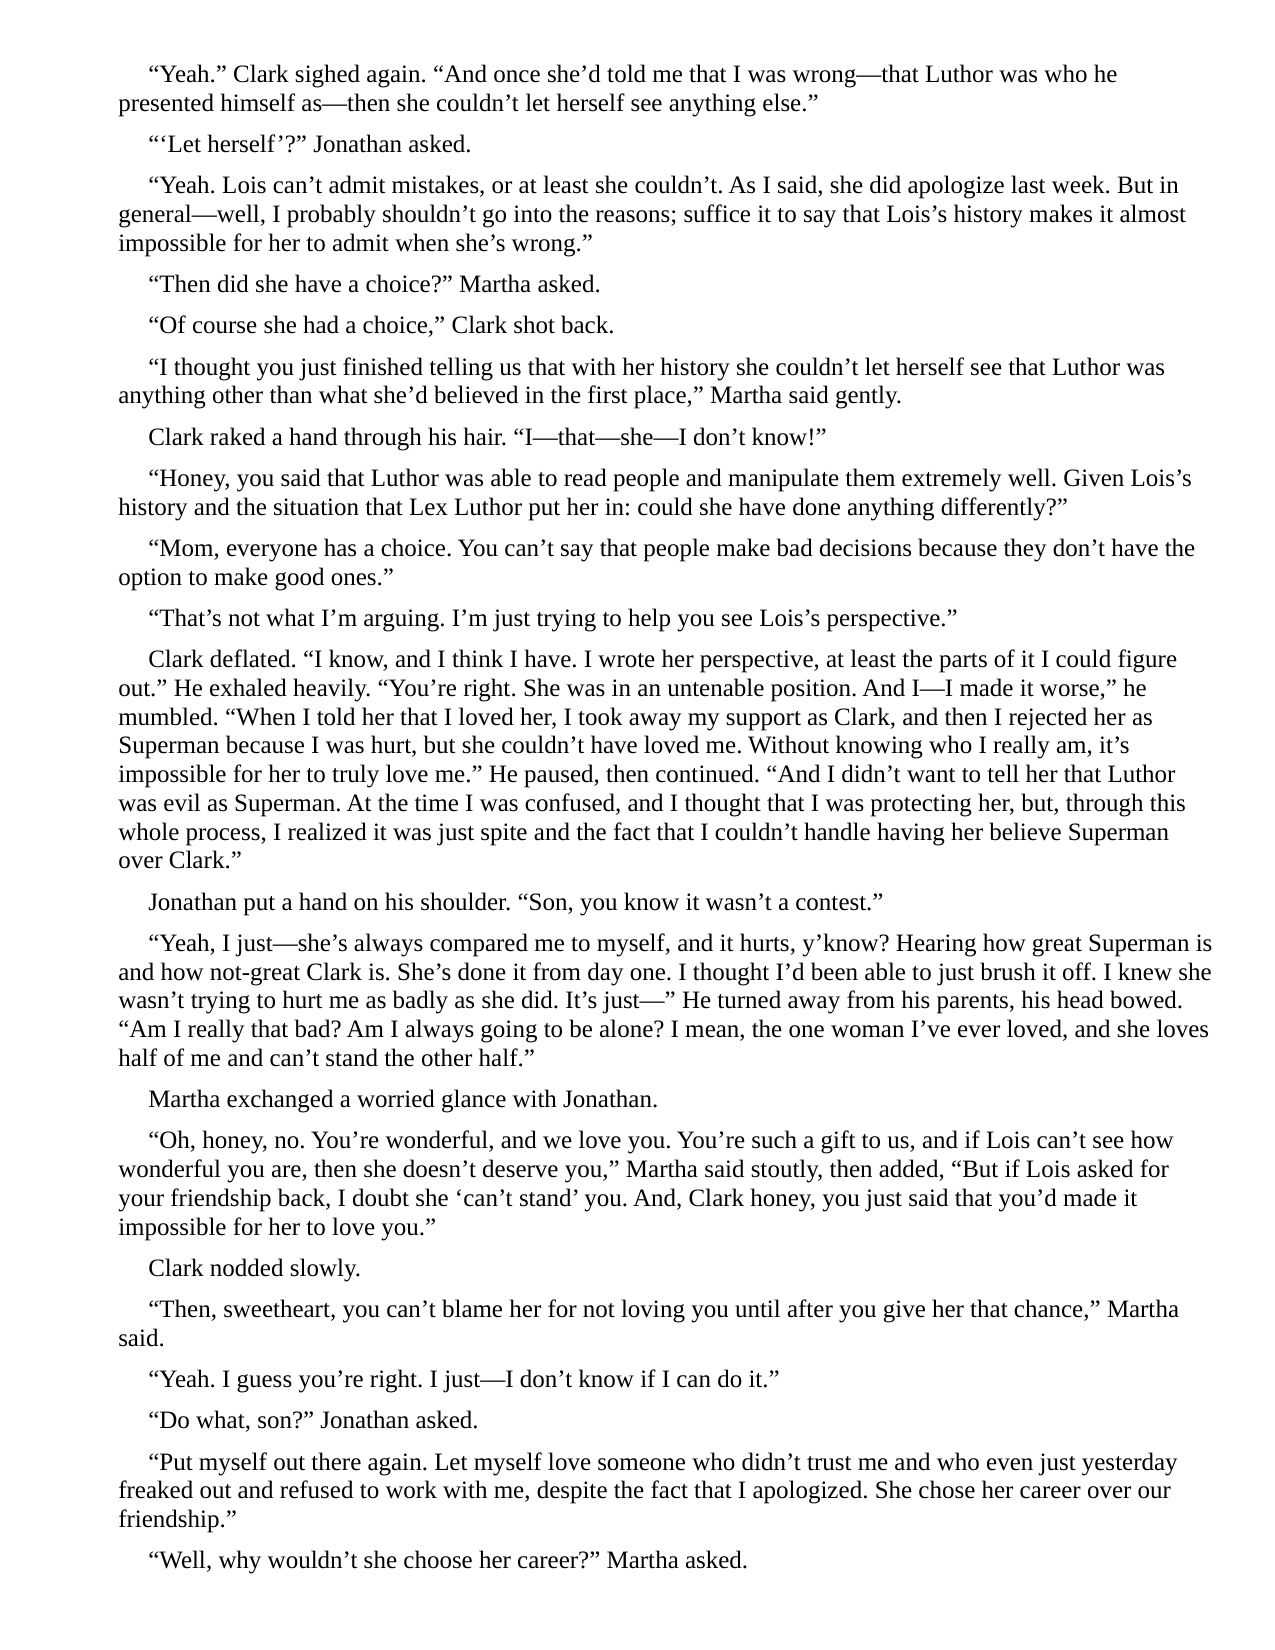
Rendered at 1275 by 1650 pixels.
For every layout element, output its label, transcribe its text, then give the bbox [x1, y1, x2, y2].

text “Yeah. Lois can’t admit mistakes, or at least she couldn’t. As I said, she did apologize last week. But in general—well, I probably shouldn’t go into the reasons; suffice it to say that Lois’s history makes it almost impossible for her to admit when she’s wrong.” [118, 170, 1216, 257]
text “Well, why wouldn’t she choose her career?” Martha asked. [118, 1545, 1216, 1574]
text “Put myself out there again. Let myself love someone who didn’t trust me and who even just yesterday freaked out and refused to work with me, despite the fact that I apologized. She chose her career over our friendship.” [118, 1447, 1216, 1533]
text “Mom, everyone has a choice. You can’t say that people make bad decisions because they don’t have the option to make good ones.” [118, 533, 1216, 590]
text “Yeah.” Clark sighed again. “And once she’d told me that I was wrong—that Luthor was who he presented himself as—then she couldn’t let herself see anything else.” [118, 59, 1216, 117]
text “Then, sweetheart, you can’t blame her for not loving you until after you give her that chance,” Martha said. [118, 1294, 1216, 1352]
text “‘Let herself’?” Jonathan asked. [118, 129, 1216, 158]
text “That’s not what I’m arguing. I’m just trying to help you see Lois’s perspective.” [118, 603, 1216, 632]
text “Yeah, I just—she’s always compared me to myself, and it hurts, y’know? Hearing how great Superman is and how not-great Clark is. She’s done it from day one. I thought I’d been able to just brush it off. I knew she wasn’t trying to hurt me as badly as she did. It’s just—” He turned away from his parents, his head bowed. “Am I really that bad? Am I always going to be alone? I mean, the one woman I’ve ever loved, and she loves half of me and can’t stand the other half.” [118, 928, 1216, 1072]
text “Then did she have a choice?” Martha asked. [118, 269, 1216, 298]
text “I thought you just finished telling us that with her history she couldn’t let herself see that Luthor was anything other than what she’d believed in the first place,” Martha said gently. [118, 352, 1216, 409]
text “Do what, son?” Jonathan asked. [118, 1405, 1216, 1434]
text “Of course she had a choice,” Clark shot back. [118, 310, 1216, 339]
text Clark deflated. “I know, and I think I have. I wrote her perspective, at least the parts of it I could figure out.” He exhaled heavily. “You’re right. She was in an untenable position. And I—I made it worse,” he mumbled. “When I told her that I loved her, I took away my support as Clark, and then I rejected her as Superman because I was hurt, but she couldn’t have loved me. Without knowing who I really am, it’s impossible for her to truly love me.” He paused, then continued. “And I didn’t want to tell her that Luthor was evil as Superman. At the time I was confused, and I thought that I was protecting her, but, through this whole process, I realized it was just spite and the fact that I couldn’t handle having her believe Superman over Clark.” [118, 644, 1216, 874]
text “Yeah. I guess you’re right. I just—I don’t know if I can do it.” [118, 1364, 1216, 1393]
text Jonathan put a hand on his shoulder. “Son, you know it wasn’t a contest.” [118, 887, 1216, 915]
text “Honey, you said that Luthor was able to read people and manipulate them extremely well. Given Lois’s history and the situation that Lex Luthor put her in: could she have done anything differently?” [118, 463, 1216, 520]
text Clark raked a hand through his hair. “I—that—she—I don’t know!” [118, 422, 1216, 450]
text “Oh, honey, no. You’re wonderful, and we love you. You’re such a gift to us, and if Lois can’t see how wonderful you are, then she doesn’t deserve you,” Martha said stoutly, then added, “But if Lois asked for your friendship back, I doubt she ‘can’t stand’ you. And, Clark honey, you just said that you’d made it impossible for her to love you.” [118, 1125, 1216, 1240]
text Clark nodded slowly. [118, 1253, 1216, 1282]
text Martha exchanged a worried glance with Jonathan. [118, 1084, 1216, 1113]
